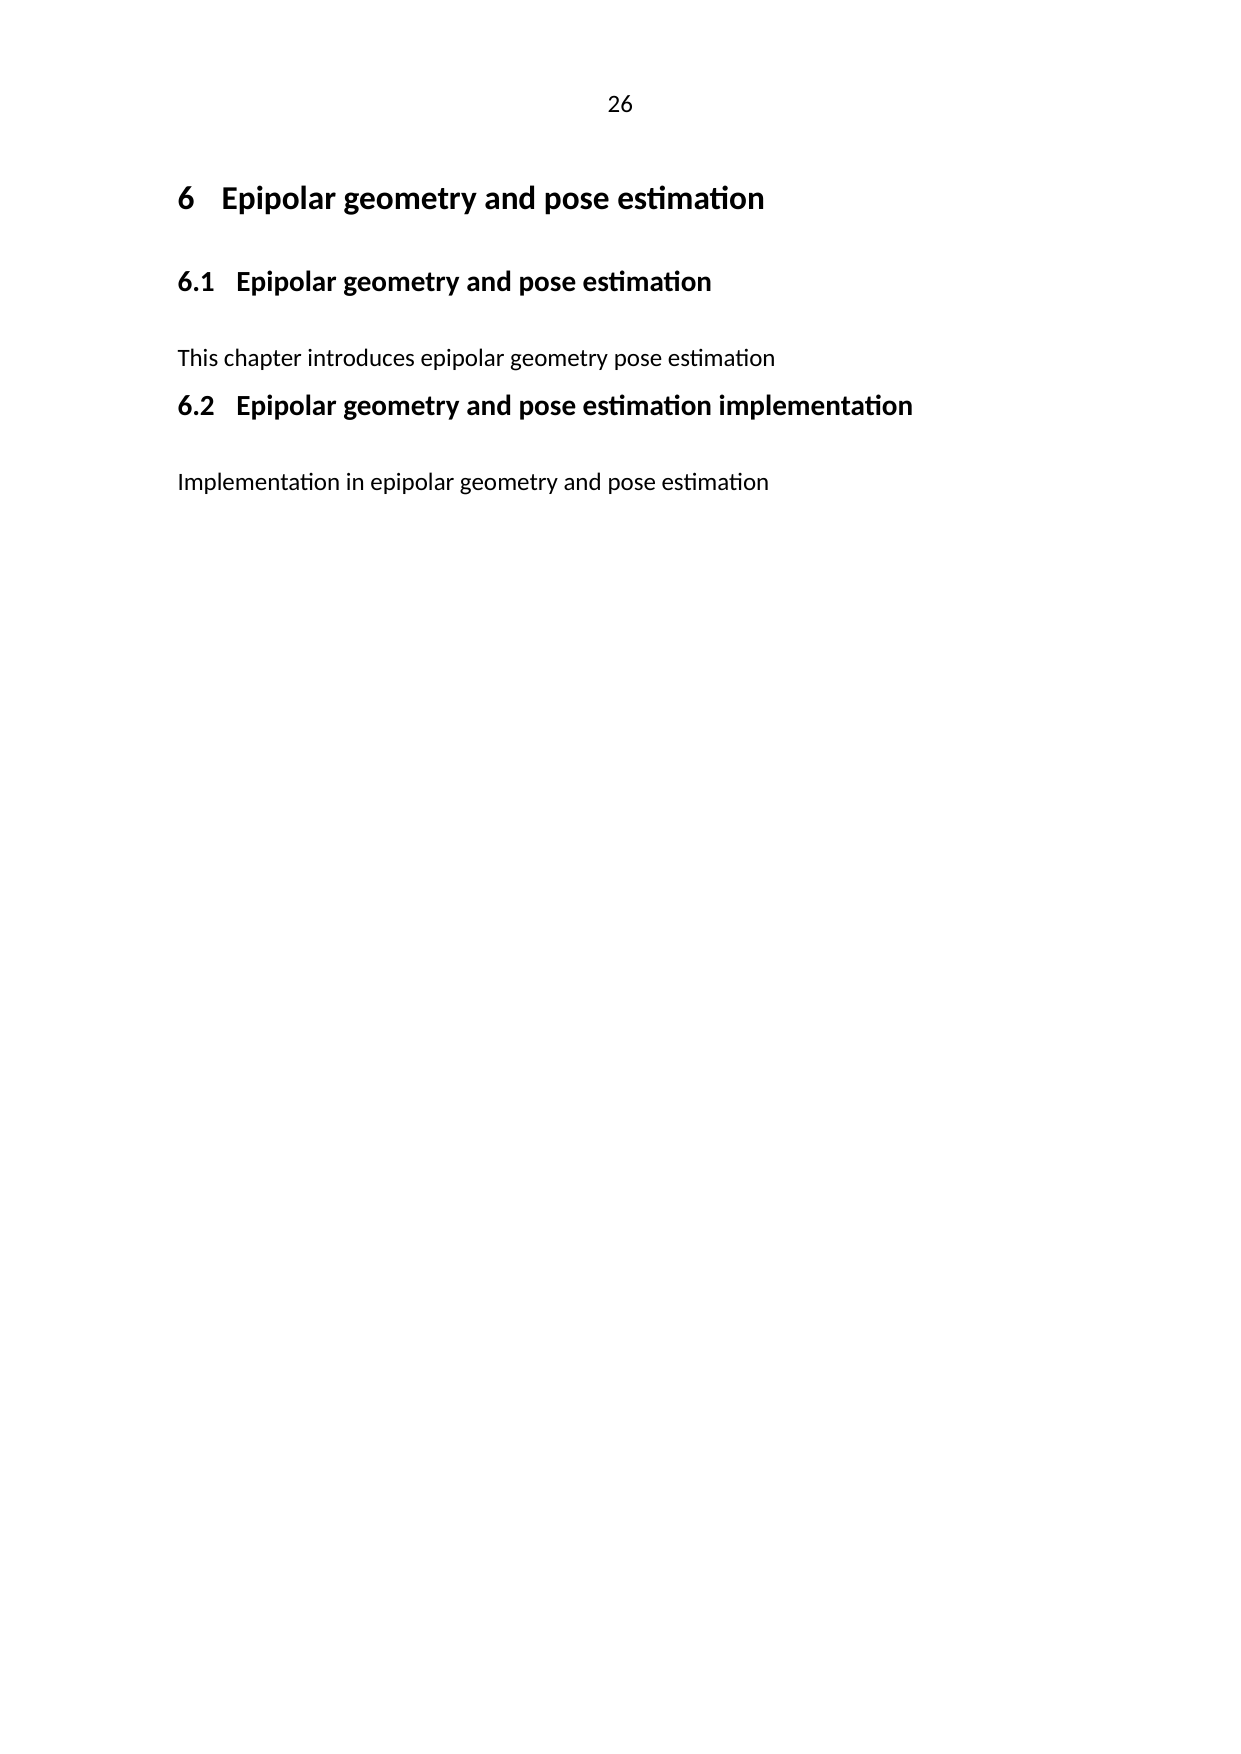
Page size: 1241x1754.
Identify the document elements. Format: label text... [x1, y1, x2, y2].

text Implementation in epipolar geometry and pose estimation [177, 466, 1063, 496]
text This chapter introduces epipolar geometry pose estimation [177, 342, 1063, 372]
subtitle Epipolar geometry and pose estimation implementation [177, 387, 1063, 423]
subtitle Epipolar geometry and pose estimation [177, 177, 1063, 218]
subtitle Epipolar geometry and pose estimation [177, 263, 1063, 299]
